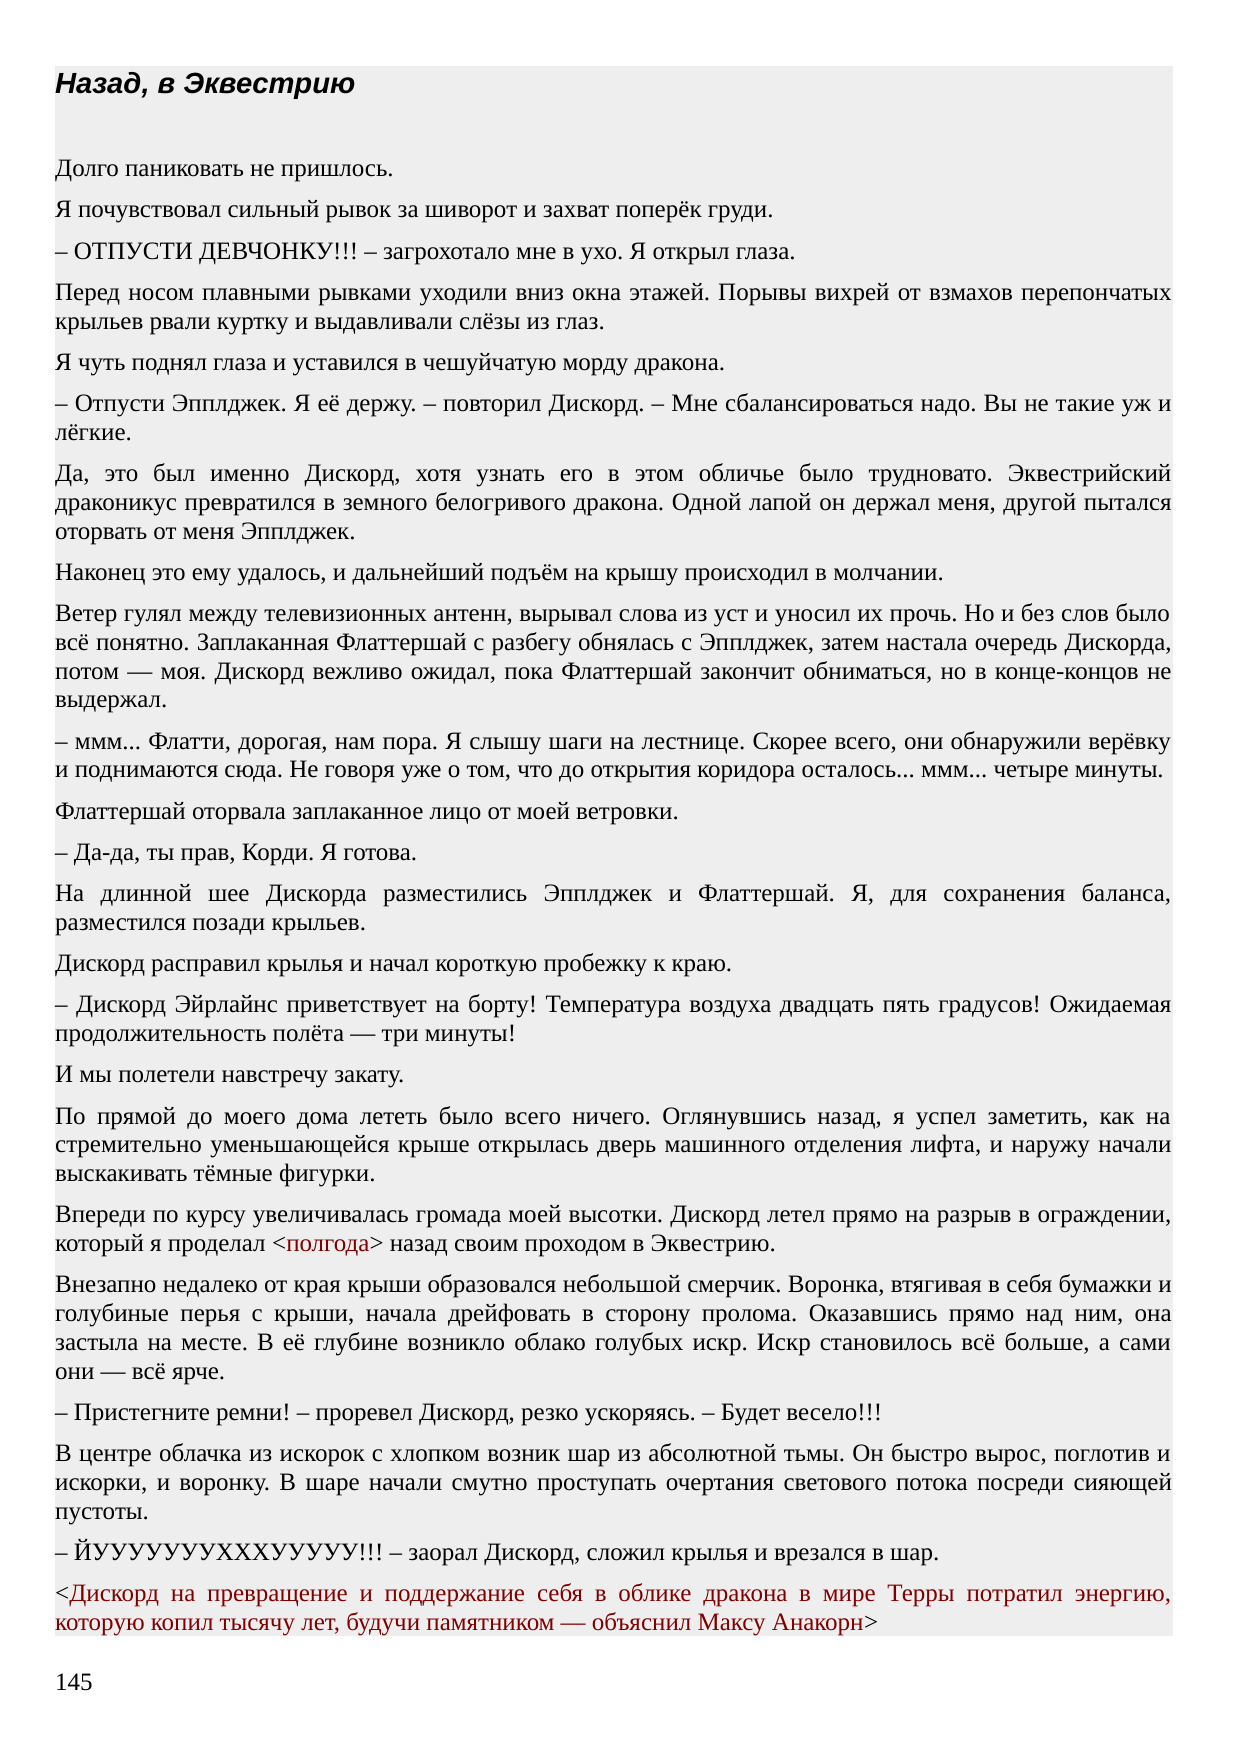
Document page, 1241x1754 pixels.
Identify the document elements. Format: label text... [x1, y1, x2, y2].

text Я чуть поднял глаза и уставился в чешуйчатую морду дракона. [55, 347, 1173, 376]
text Я почувствовал сильный рывок за шиворот и захват поперёк груди. [55, 194, 1173, 223]
text Внезапно недалеко от края крыши образовался небольшой смерчик. Воронка, втягивая в себя бумажки и голубиные перья с крыши, начала дрейфовать в сторону пролома. Оказавшись прямо над ним, она застыла на месте. В её глубине возникло облако голубых искр. Искр становилось всё больше, а сами они — всё ярче. [55, 1269, 1173, 1384]
text – Да-да, ты прав, Корди. Я готова. [55, 837, 1173, 866]
text – ЙУУУУУУУХХХУУУУУ!!! – заорал Дискорд, сложил крылья и врезался в шар. [55, 1537, 1173, 1566]
text Ветер гулял между телевизионных антенн, вырывал слова из уст и уносил их прочь. Но и без слов было всё понятно. Заплаканная Флаттершай с разбегу обнялась с Эпплджек, затем настала очередь Дискорда, потом — моя. Дискорд вежливо ожидал, пока Флаттершай закончит обниматься, но в конце-концов не выдержал. [55, 598, 1173, 713]
text Флаттершай оторвала заплаканное лицо от моей ветровки. [55, 796, 1173, 824]
text <Дискорд на превращение и поддержание себя в облике дракона в мире Терры потратил энергию, которую копил тысячу лет, будучи памятником — объяснил Максу Анакорн> [55, 1578, 1173, 1636]
text В центре облачка из искорок с хлопком возник шар из абсолютной тьмы. Он быстро вырос, поглотив и искорки, и воронку. В шаре начали смутно проступать очертания светового потока посреди сияющей пустоты. [55, 1438, 1173, 1524]
text Долго паниковать не пришлось. [55, 153, 1173, 182]
text Наконец это ему удалось, и дальнейший подъём на крышу происходил в молчании. [55, 557, 1173, 586]
text Впереди по курсу увеличивалась громада моей высотки. Дискорд летел прямо на разрыв в ограждении, который я проделал <полгода> назад своим проходом в Эквестрию. [55, 1199, 1173, 1257]
text На длинной шее Дискорда разместились Эпплджек и Флаттершай. Я, для сохранения баланса, разместился позади крыльев. [55, 878, 1173, 936]
subtitle Назад, в Эквестрию [55, 66, 1173, 99]
text – Дискорд Эйрлайнс приветствует на борту! Температура воздуха двадцать пять градусов! Ожидаемая продолжительность полёта — три минуты! [55, 989, 1173, 1047]
text И мы полетели навстречу закату. [55, 1059, 1173, 1088]
text Дискорд расправил крылья и начал короткую пробежку к краю. [55, 948, 1173, 977]
text – Пристегните ремни! – проревел Дискорд, резко ускоряясь. – Будет весело!!! [55, 1397, 1173, 1426]
text Перед носом плавными рывками уходили вниз окна этажей. Порывы вихрей от взмахов перепончатых крыльев рвали куртку и выдавливали слёзы из глаз. [55, 277, 1173, 334]
text По прямой до моего дома лететь было всего ничего. Оглянувшись назад, я успел заметить, как на стремительно уменьшающейся крыше открылась дверь машинного отделения лифта, и наружу начали выскакивать тёмные фигурки. [55, 1101, 1173, 1187]
text – ОТПУСТИ ДЕВЧОНКУ!!! – загрохотало мне в ухо. Я открыл глаза. [55, 236, 1173, 264]
text – ммм... Флатти, дорогая, нам пора. Я слышу шаги на лестнице. Скорее всего, они обнаружили верёвку и поднимаются сюда. Не говоря уже о том, что до открытия коридора осталось... ммм... четыре минуты. [55, 726, 1173, 783]
text Да, это был именно Дискорд, хотя узнать его в этом обличье было трудновато. Эквестрийский драконикус превратился в земного белогривого дракона. Одной лапой он держал меня, другой пытался оторвать от меня Эпплджек. [55, 458, 1173, 544]
text – Отпусти Эпплджек. Я её держу. – повторил Дискорд. – Мне сбалансироваться надо. Вы не такие уж и лёгкие. [55, 388, 1173, 446]
